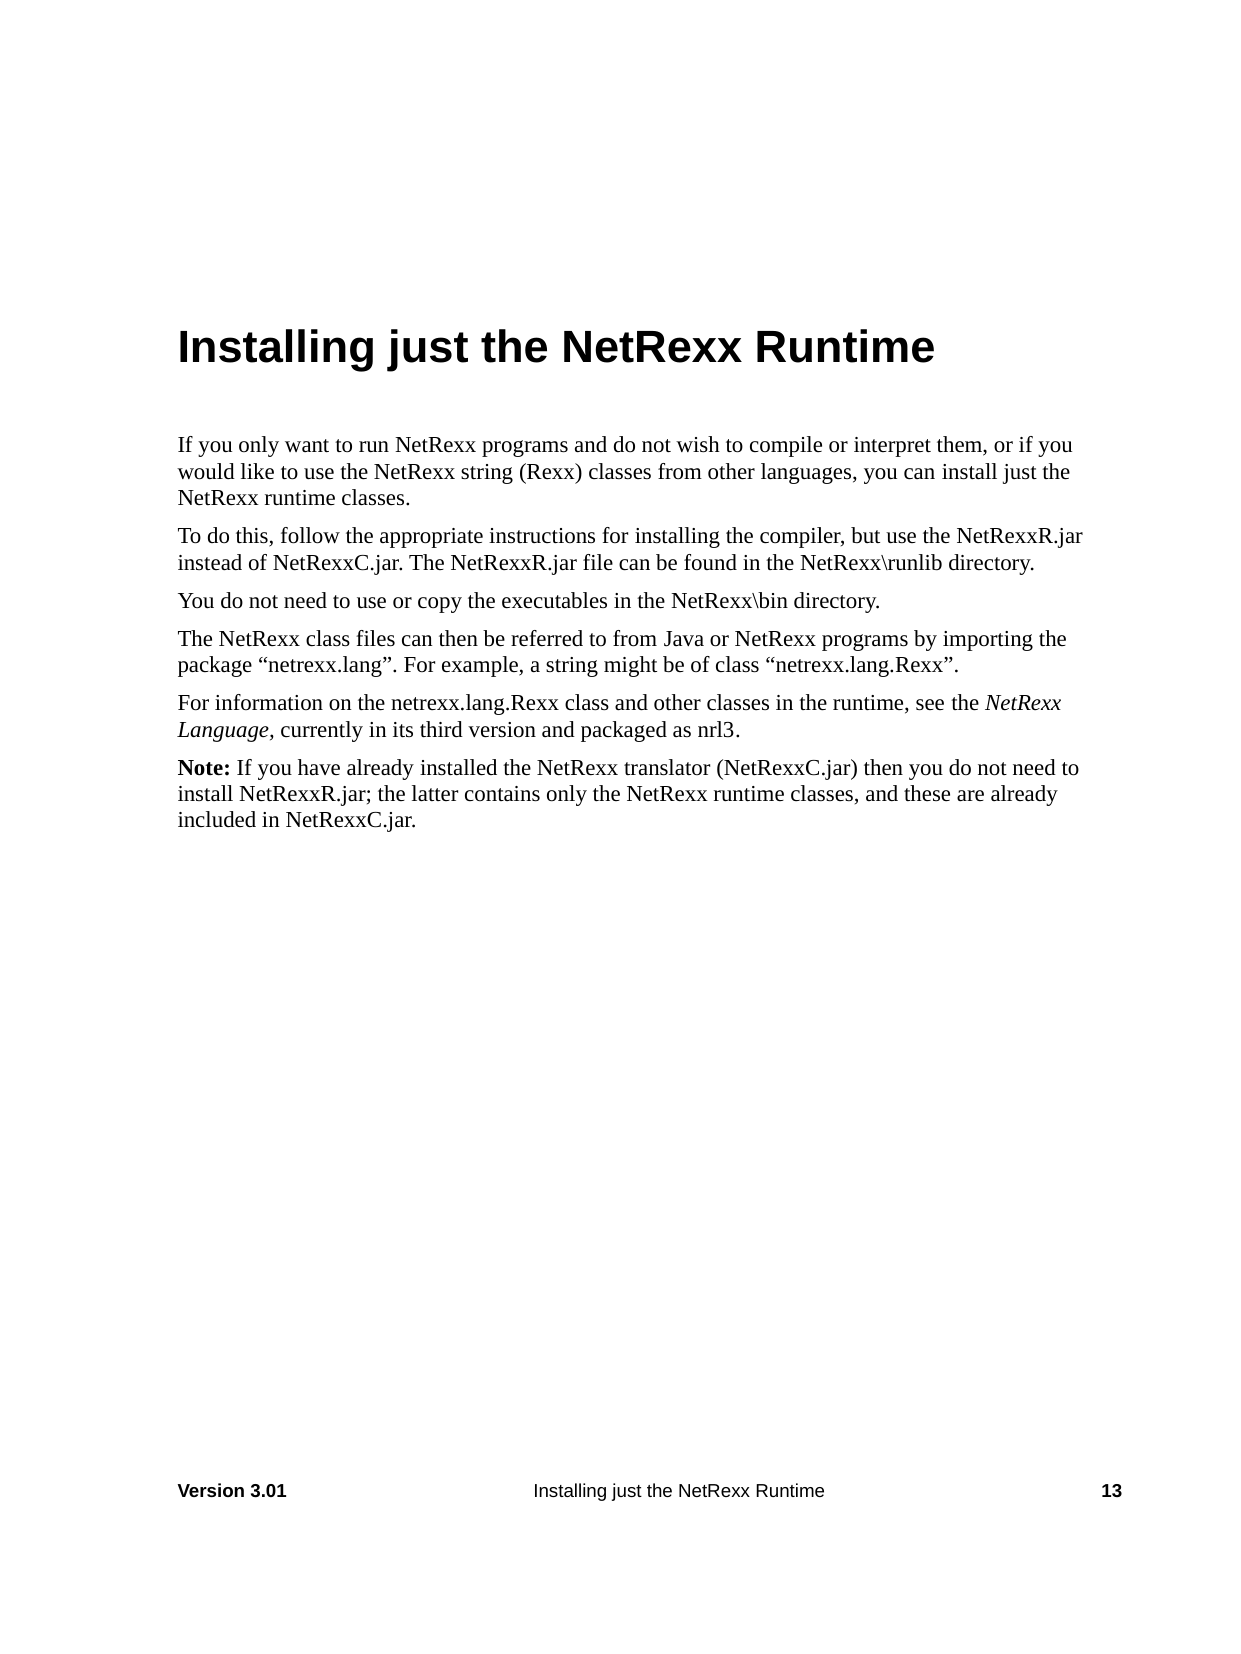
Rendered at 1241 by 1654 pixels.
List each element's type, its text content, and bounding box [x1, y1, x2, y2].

text If you only want to run NetRexx programs and do not wish to compile or interpret them, or if you would like to use the NetRexx string (Rexx) classes from other languages, you can install just the NetRexx runtime classes. [177, 431, 1122, 510]
text The NetRexx class files can then be referred to from Java or NetRexx programs by importing the package “netrexx.lang”. For example, a string might be of class “netrexx.lang.Rexx”. [177, 625, 1122, 677]
text For information on the netrexx.lang.Rexx class and other classes in the runtime, see the NetRexx Language, currently in its third version and packaged as nrl3. [177, 689, 1122, 742]
text Note: If you have already installed the NetRexx translator (NetRexxC.jar) then you do not need to install NetRexxR.jar; the latter contains only the NetRexx runtime classes, and these are already included in NetRexxC.jar. [177, 754, 1122, 833]
text You do not need to use or copy the executables in the NetRexx\bin directory. [177, 587, 1122, 613]
subtitle Installing just the NetRexx Runtime [177, 320, 1122, 372]
text To do this, follow the appropriate instructions for installing the compiler, but use the NetRexxR.jar instead of NetRexxC.jar. The NetRexxR.jar file can be found in the NetRexx\runlib directory. [177, 522, 1122, 575]
